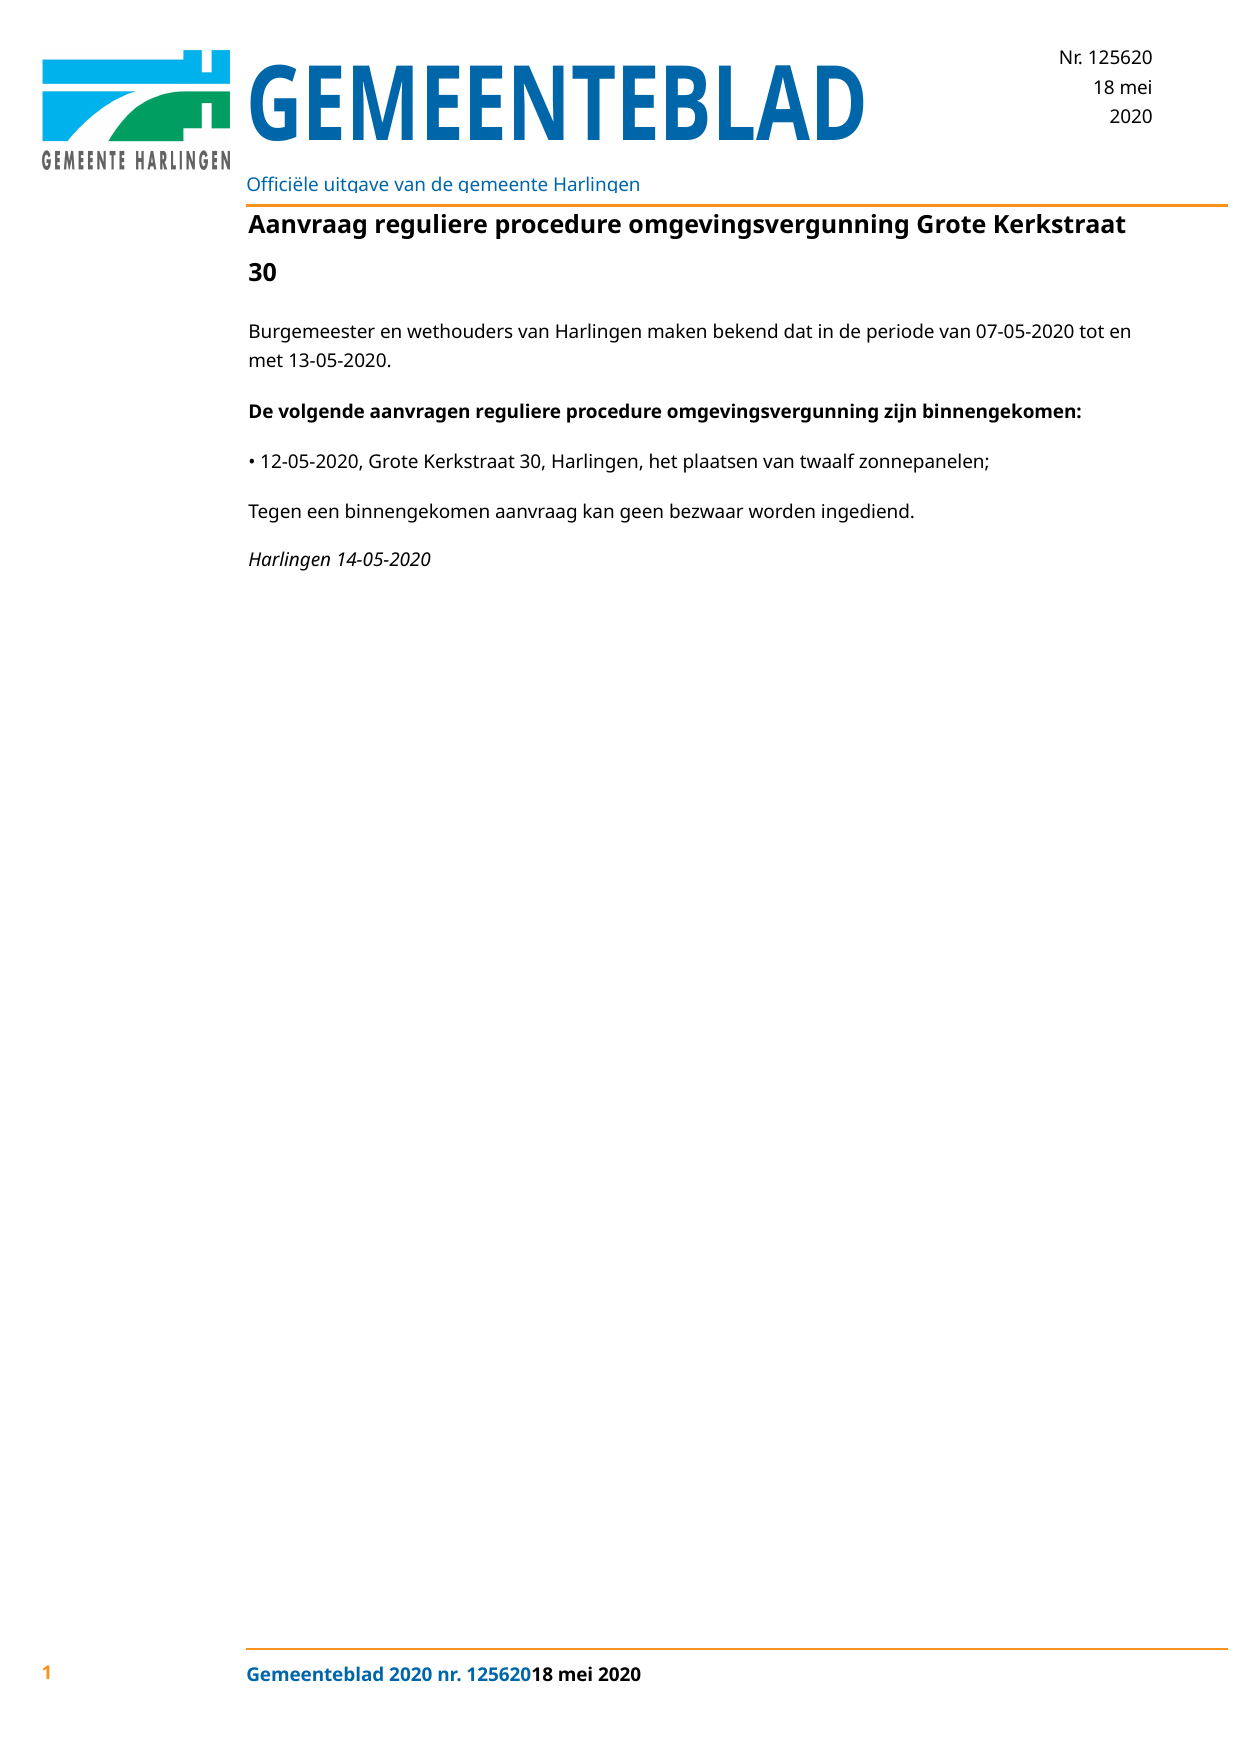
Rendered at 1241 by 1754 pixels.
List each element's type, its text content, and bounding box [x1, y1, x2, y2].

text Harlingen 14-05-2020 [248, 547, 1152, 572]
text • 12-05-2020, Grote Kerkstraat 30, Harlingen, het plaatsen van twaalf zonnepanelen; [248, 448, 1152, 474]
picture [41, 47, 231, 172]
text Aanvraag reguliere procedure omgevingsvergunning Grote Kerkstraat 30 [248, 207, 1152, 288]
text Burgemeester en wethouders van Harlingen maken bekend dat in de periode van 07-05-2020 tot en met 13-05-2020. [248, 318, 1152, 373]
text Tegen een binnengekomen aanvraag kan geen bezwaar worden ingediend. [248, 499, 1152, 524]
text De volgende aanvragen reguliere procedure omgevingsvergunning zijn binnengekomen: [248, 398, 1152, 424]
